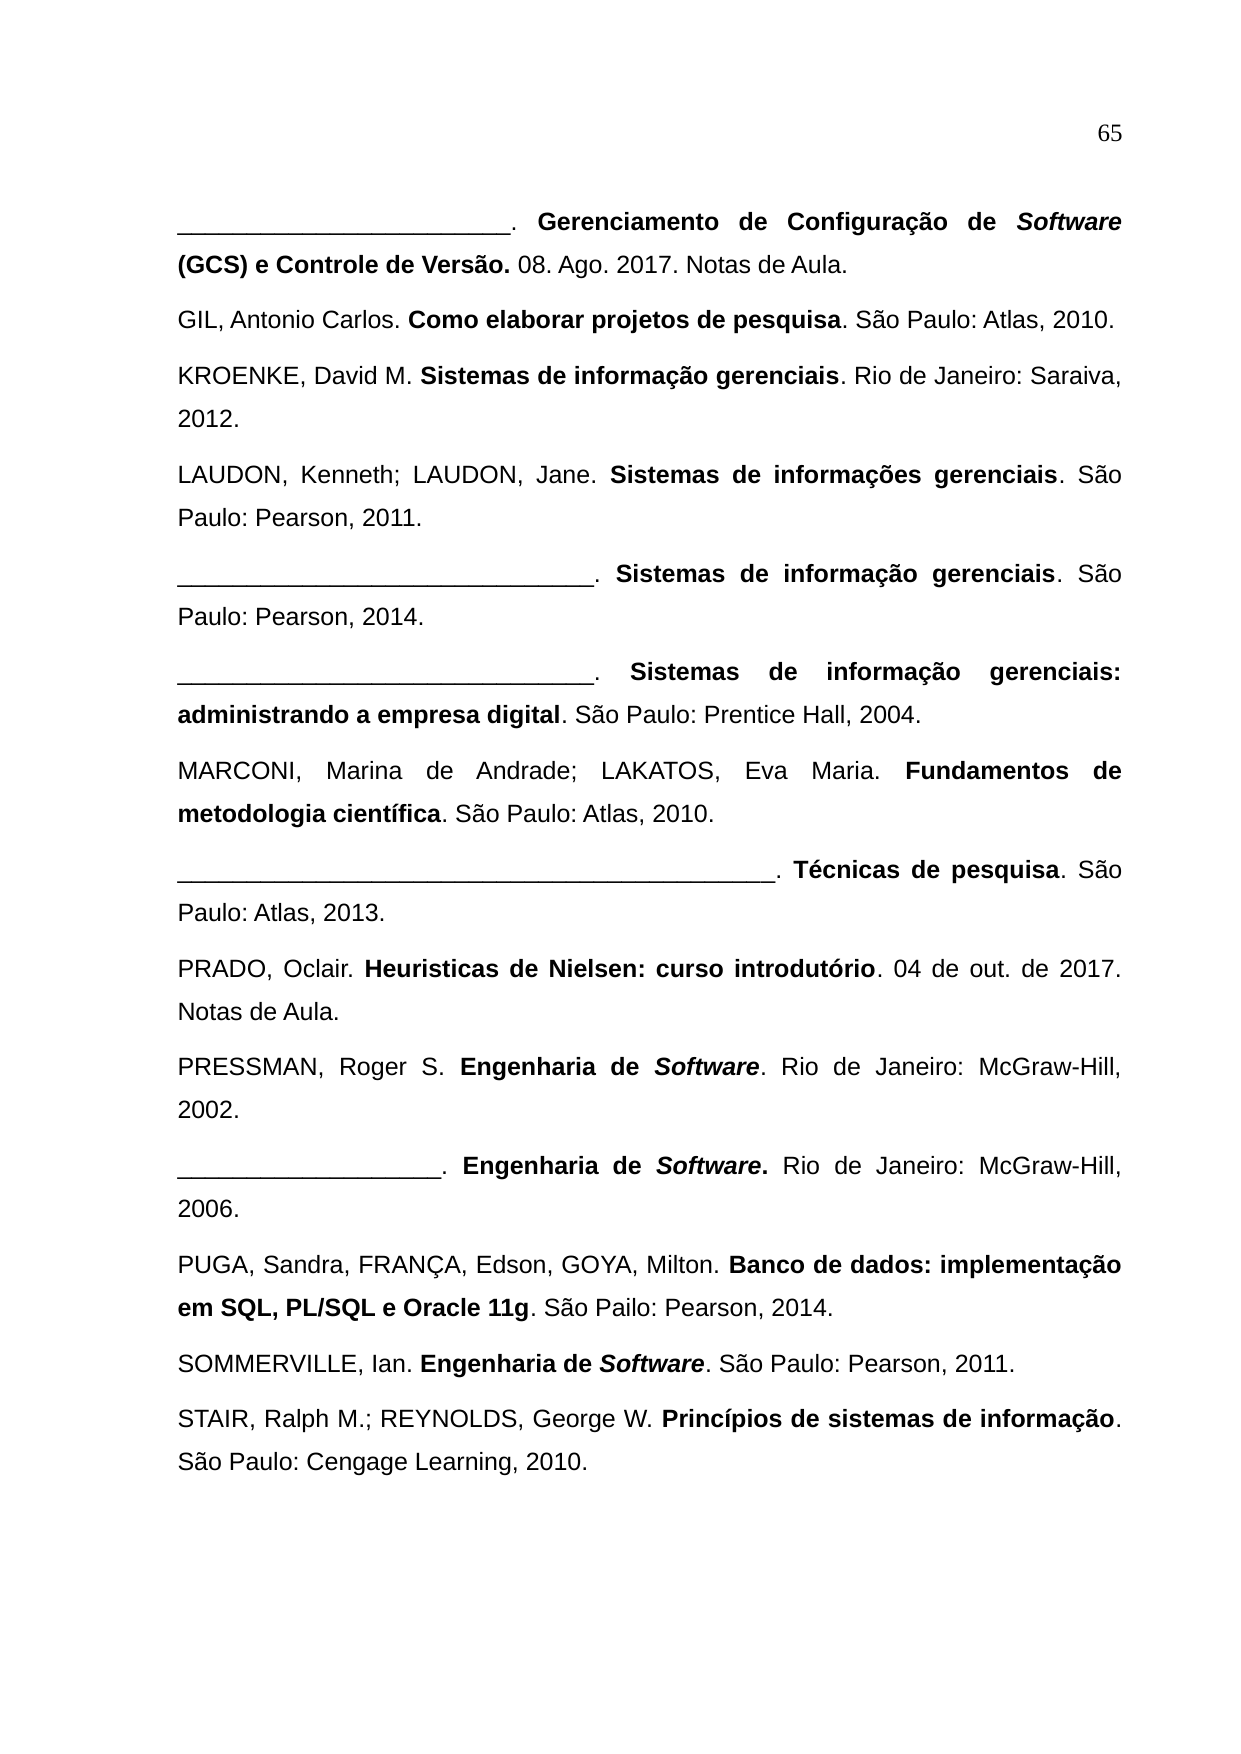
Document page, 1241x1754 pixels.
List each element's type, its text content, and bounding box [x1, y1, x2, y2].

text PUGA, Sandra, FRANÇA, Edson, GOYA, Milton. Banco de dados: implementação em SQL, PL/SQL e Oracle 11g. São Pailo: Pearson, 2014. [177, 1250, 1122, 1322]
text ______________________________. Sistemas de informação gerenciais: administrando a empresa digital. São Paulo: Prentice Hall, 2004. [177, 657, 1122, 729]
text PRADO, Oclair. Heuristicas de Nielsen: curso introdutório. 04 de out. de 2017. Notas de Aula. [177, 953, 1122, 1025]
text ________________________. Gerenciamento de Configuração de Software (GCS) e Controle de Versão. 08. Ago. 2017. Notas de Aula. [177, 207, 1122, 278]
text LAUDON, Kenneth; LAUDON, Jane. Sistemas de informações gerenciais. São Paulo: Pearson, 2011. [177, 460, 1122, 532]
text PRESSMAN, Roger S. Engenharia de Software. Rio de Janeiro: McGraw-Hill, 2002. [177, 1052, 1122, 1124]
text SOMMERVILLE, Ian. Engenharia de Software. São Paulo: Pearson, 2011. [177, 1348, 1122, 1377]
text MARCONI, Marina de Andrade; LAKATOS, Eva Maria. Fundamentos de metodologia científica. São Paulo: Atlas, 2010. [177, 756, 1122, 828]
text ___________________________________________. Técnicas de pesquisa. São Paulo: Atlas, 2013. [177, 855, 1122, 927]
text ______________________________. Sistemas de informação gerenciais. São Paulo: Pearson, 2014. [177, 558, 1122, 630]
text ___________________. Engenharia de Software. Rio de Janeiro: McGraw-Hill, 2006. [177, 1151, 1122, 1223]
text GIL, Antonio Carlos. Como elaborar projetos de pesquisa. São Paulo: Atlas, 2010. [177, 305, 1122, 334]
text KROENKE, David M. Sistemas de informação gerenciais. Rio de Janeiro: Saraiva, 2012. [177, 361, 1122, 433]
text STAIR, Ralph M.; REYNOLDS, George W. Princípios de sistemas de informação. São Paulo: Cengage Learning, 2010. [177, 1404, 1122, 1476]
